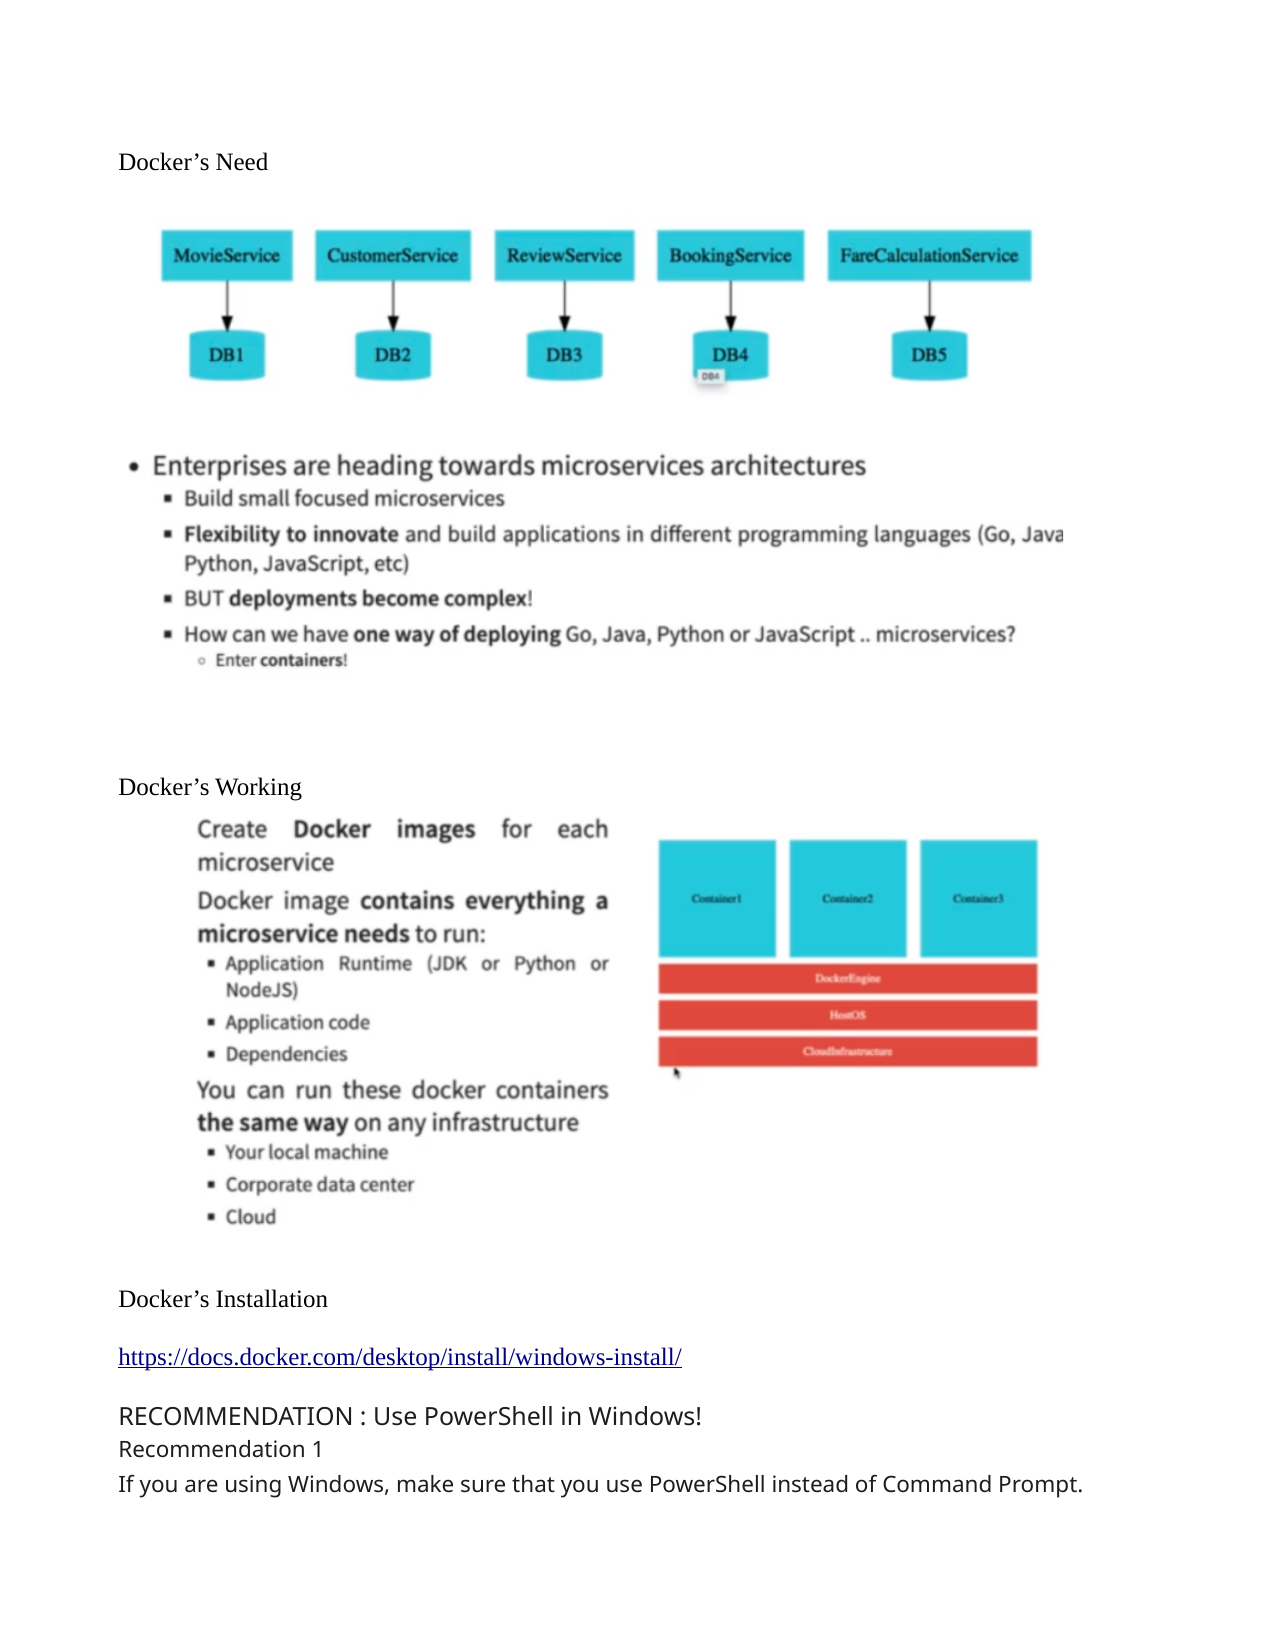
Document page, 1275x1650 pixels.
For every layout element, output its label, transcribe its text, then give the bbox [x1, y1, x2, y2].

picture [127, 214, 1064, 686]
text Docker’s Need [118, 147, 1157, 176]
text RECOMMENDATION : Use PowerShell in Windows! [118, 1399, 1157, 1433]
text Docker’s Installation [118, 1284, 1157, 1313]
picture [195, 802, 1064, 1227]
text https://docs.docker.com/desktop/install/windows-install/ [118, 1342, 1157, 1370]
text If you are using Windows, make sure that you use PowerShell instead of Command Prompt. [118, 1468, 1157, 1499]
text Recommendation 1 [118, 1433, 1157, 1464]
text Docker’s Working [118, 772, 1157, 801]
